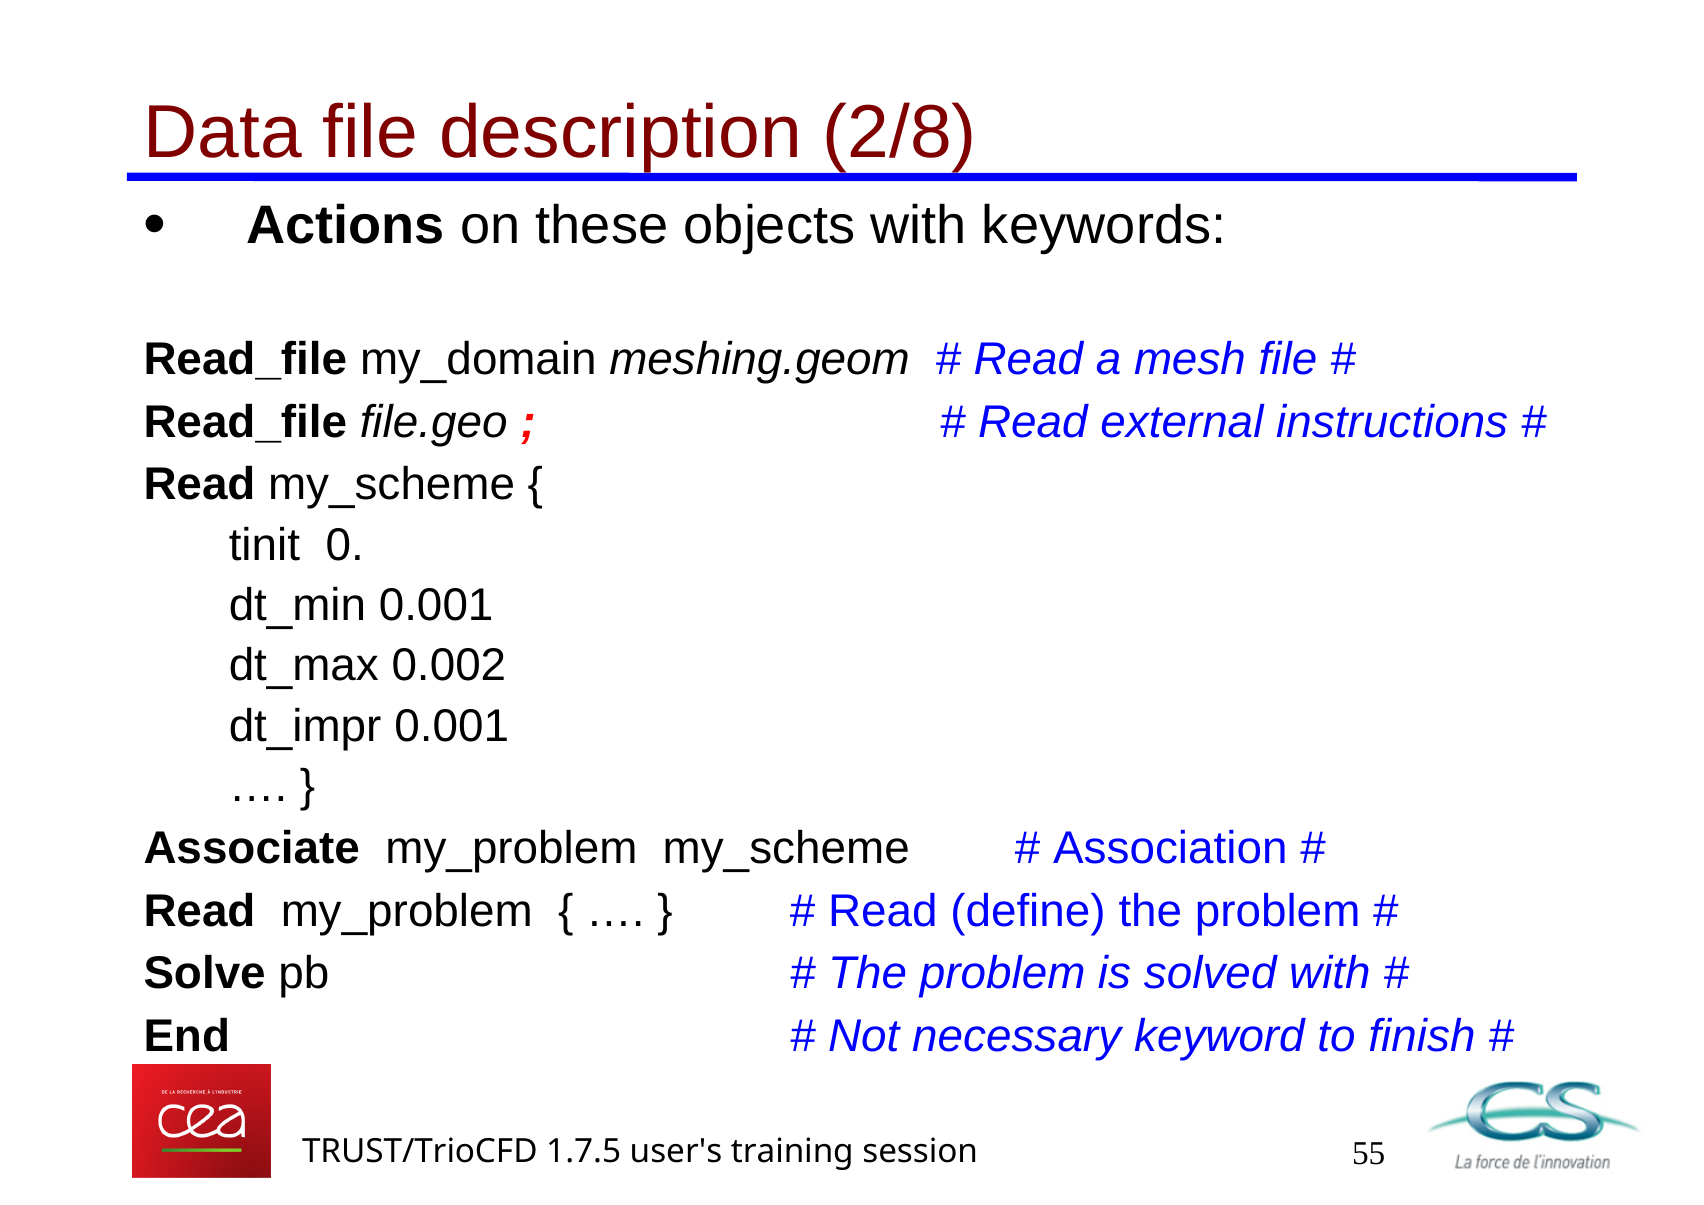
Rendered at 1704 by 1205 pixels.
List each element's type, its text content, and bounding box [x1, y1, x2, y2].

picture [1423, 1072, 1648, 1179]
picture [132, 1069, 271, 1178]
list Actions on these objects with keywords: Read_file my_domain meshing.geom # Read a mesh file # Read_file file.geo ; # Read external instructions # Read my_scheme { tinit 0. dt_min 0.001 dt_max 0.002 dt_impr 0.001 …. } Associate my_problem my_scheme # Association # Read my_problem { …. } # Read (define) the problem # Solve pb # The problem is solved with # End # Not necessary keyword to finish # [127, 188, 1577, 1069]
title Data file description (2/8) [127, 39, 1577, 188]
